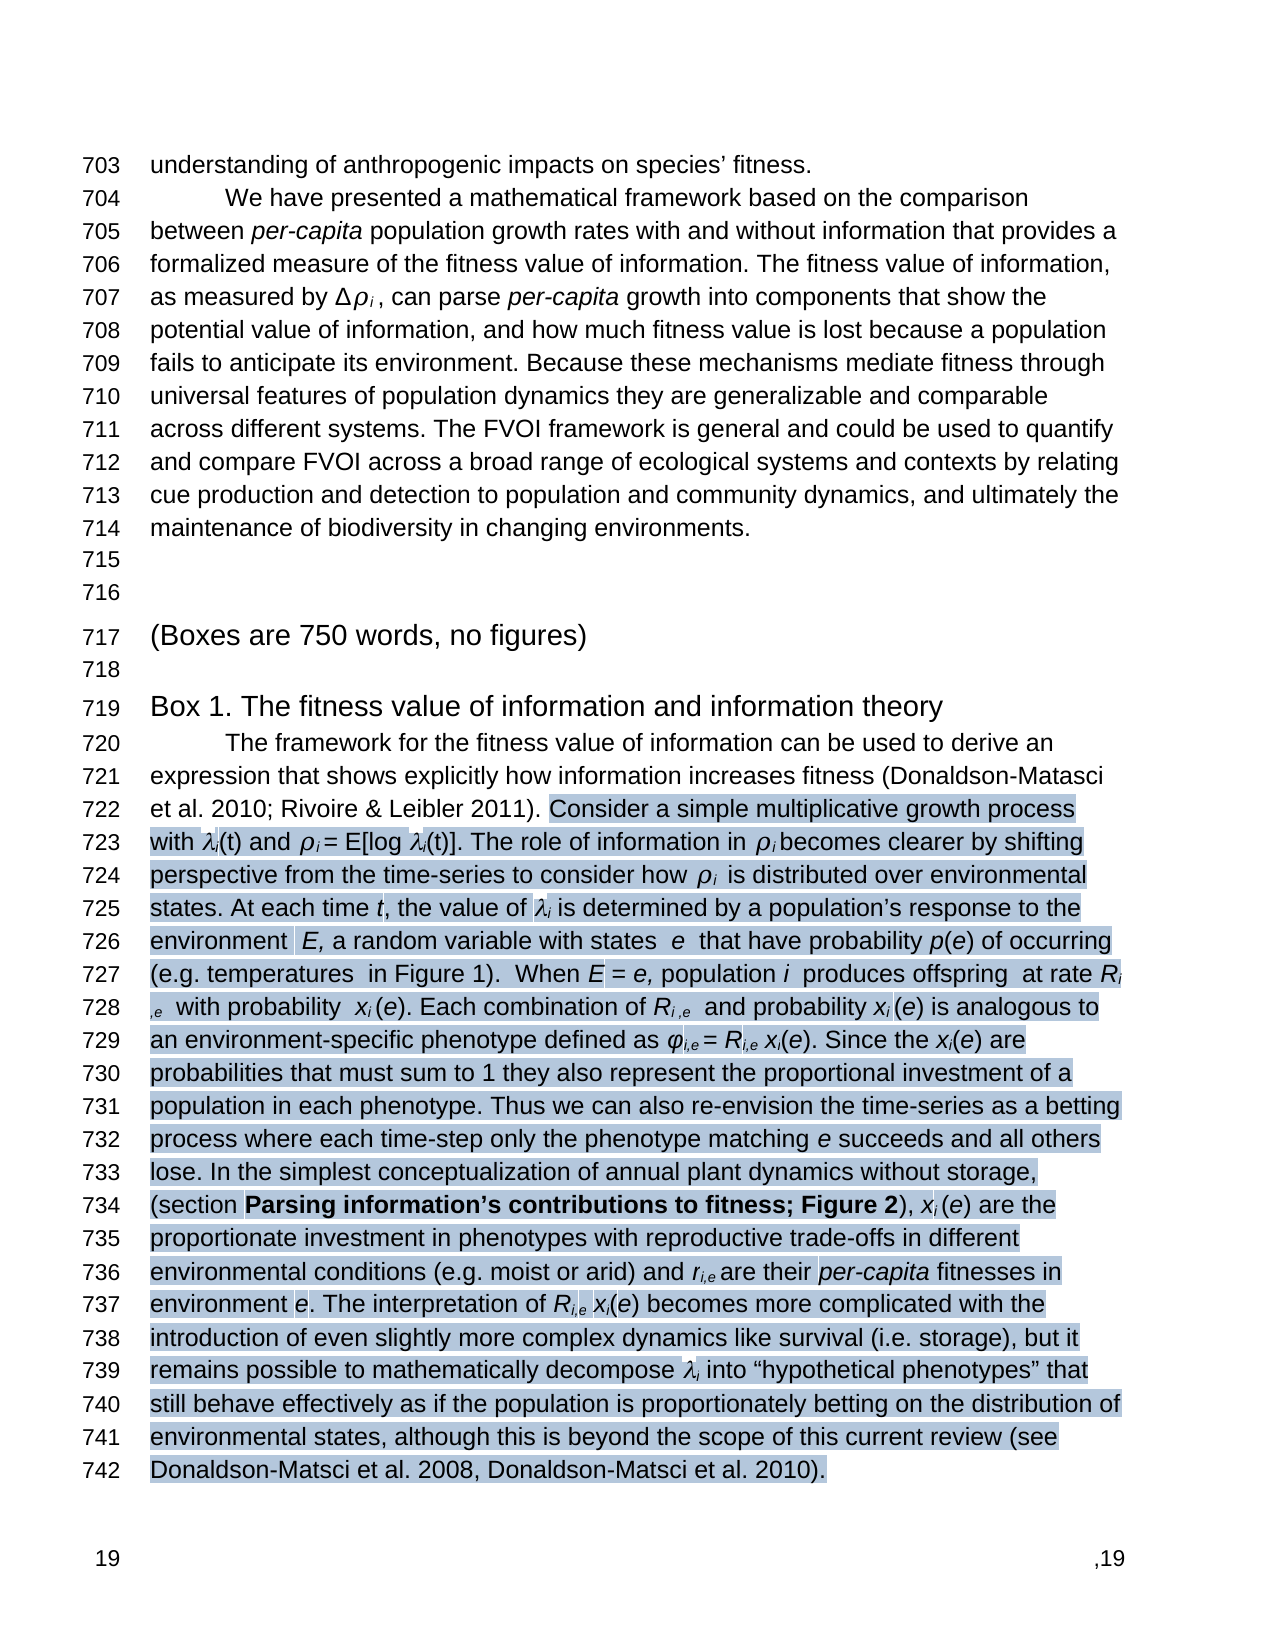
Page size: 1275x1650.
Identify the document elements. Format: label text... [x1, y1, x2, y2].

text understanding of anthropogenic impacts on species’ fitness. [150, 150, 1125, 179]
text (Boxes are 750 words, no figures) [150, 618, 1125, 651]
text The framework for the fitness value of information can be used to derive an expression that shows explicitly how information increases fitness (Donaldson-Matasci et al. 2010; Rivoire & Leibler 2011). Consider a simple multiplicative growth process with λi(t) and 𝜌i = E[log λi(t)]. The role of information in 𝜌i becomes clearer by shifting perspective from the time-series to consider how 𝜌i is distributed over environmental states. At each time t, the value of λi is determined by a population’s response to the environment E, a random variable with states e that have probability p(e) of occurring (e.g. temperatures in Figure 1). When E = e, population i produces offspring at rate Ri ,e with probability xi (e). Each combination of Ri ,e and probability xi (e) is analogous to an environment-specific phenotype defined as φi,e = Ri,e xi(e). Since the xi(e) are probabilities that must sum to 1 they also represent the proportional investment of a population in each phenotype. Thus we can also re-envision the time-series as a betting process where each time-step only the phenotype matching e succeeds and all others lose. In the simplest conceptualization of annual plant dynamics without storage, (section Parsing information’s contributions to fitness; Figure 2), xi (e) are the proportionate investment in phenotypes with reproductive trade-offs in different environmental conditions (e.g. moist or arid) and ri,e are their per-capita fitnesses in environment e. The interpretation of Ri,e xi(e) becomes more complicated with the introduction of even slightly more complex dynamics like survival (i.e. storage), but it remains possible to mathematically decompose λi into “hypothetical phenotypes” that still behave effectively as if the population is proportionately betting on the distribution of environmental states, although this is beyond the scope of this current review (see Donaldson-Matsci et al. 2008, Donaldson-Matsci et al. 2010). [150, 728, 1125, 1483]
text Box 1. The fitness value of information and information theory [150, 689, 1125, 723]
text We have presented a mathematical framework based on the comparison between per-capita population growth rates with and without information that provides a formalized measure of the fitness value of information. The fitness value of information, as measured by Δ𝜌i , can parse per-capita growth into components that show the potential value of information, and how much fitness value is lost because a population fails to anticipate its environment. Because these mechanisms mediate fitness through universal features of population dynamics they are generalizable and comparable across different systems. The FVOI framework is general and could be used to quantify and compare FVOI across a broad range of ecological systems and contexts by relating cue production and detection to population and community dynamics, and ultimately the maintenance of biodiversity in changing environments. [150, 183, 1125, 542]
